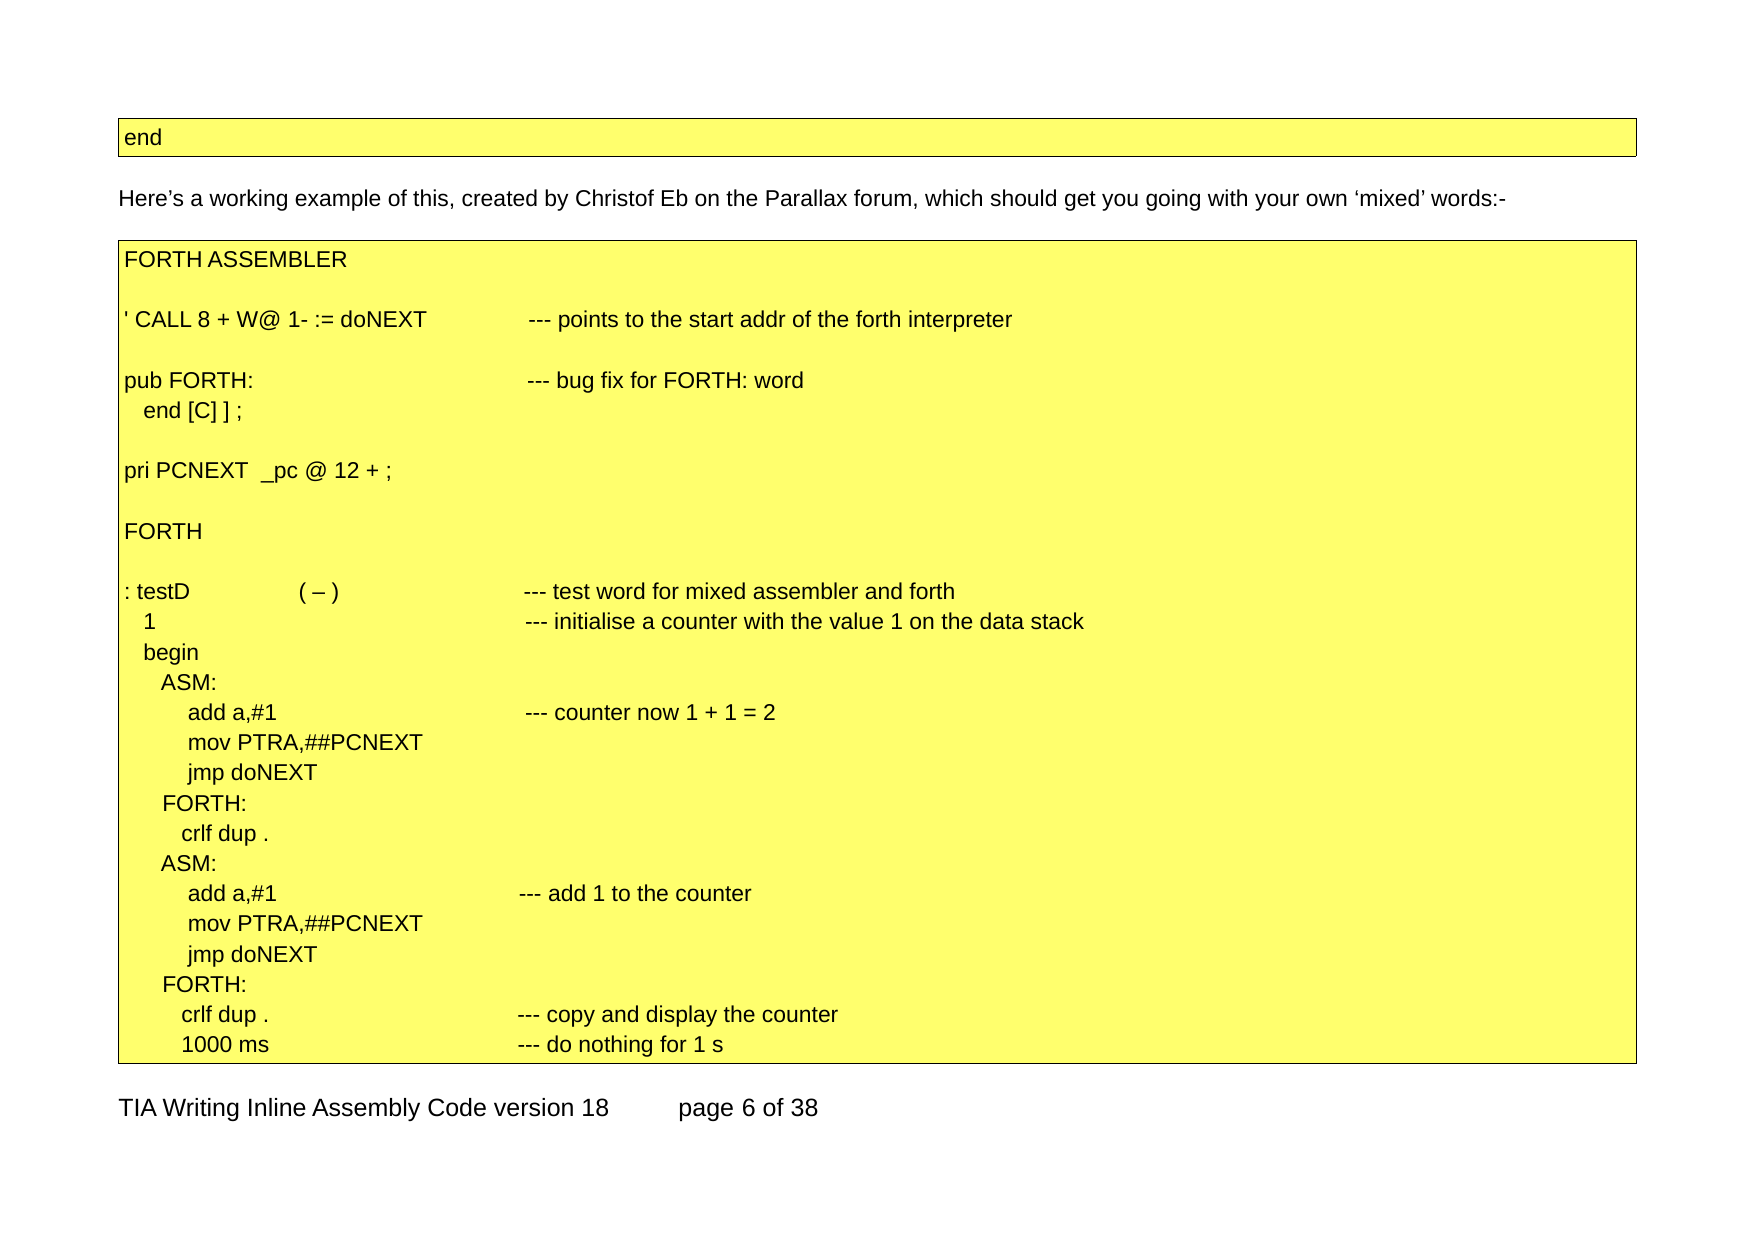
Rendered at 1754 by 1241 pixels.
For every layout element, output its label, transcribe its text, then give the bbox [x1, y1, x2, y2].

table_header FORTH ASSEMBLER ' CALL 8 + W@ 1- := doNEXT --- points to the start addr of the forth interpreter pub FORTH: --- bug fix for FORTH: word end [C] ] ; pri PCNEXT _pc @ 12 + ; FORTH : testD ( – ) --- test word for mixed assembler and forth 1 --- initialise a counter with the value 1 on the data stack begin ASM: add a,#1 --- counter now 1 + 1 = 2 mov PTRA,##PCNEXT jmp doNEXT FORTH: crlf dup . ASM: add a,#1 --- add 1 to the counter mov PTRA,##PCNEXT jmp doNEXT FORTH: crlf dup . --- copy and display the counter 1000 ms --- do nothing for 1 s [119, 241, 1636, 1063]
table_header end [119, 119, 1636, 156]
text Here’s a working example of this, created by Christof Eb on the Parallax forum, which should get you going with your own ‘mixed’ words:- [118, 185, 1636, 211]
